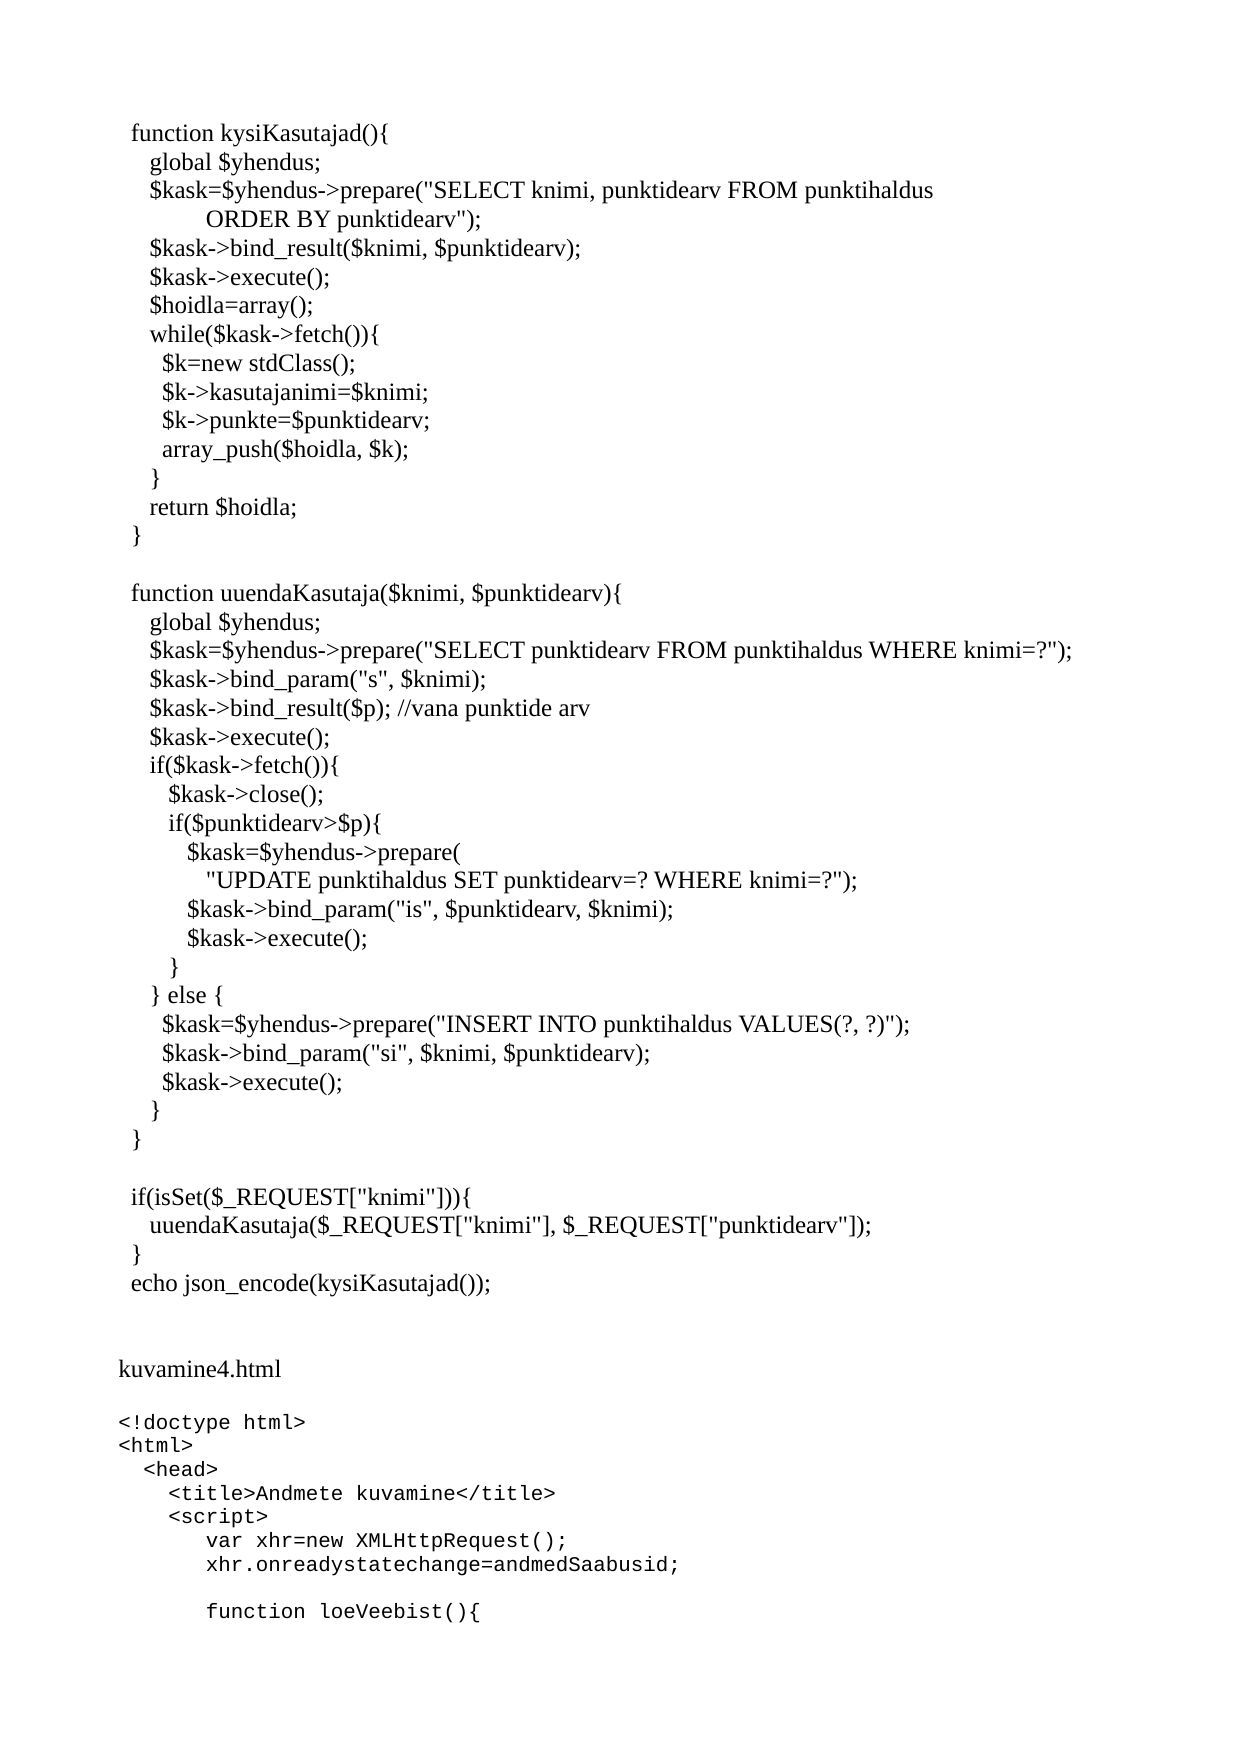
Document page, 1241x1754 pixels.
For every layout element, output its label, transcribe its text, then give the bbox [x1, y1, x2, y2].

text <head> [118, 1459, 1122, 1483]
text uuendaKasutaja($_REQUEST["knimi"], $_REQUEST["punktidearv"]); [118, 1211, 1122, 1239]
text array_push($hoidla, $k); [118, 434, 1122, 463]
text echo json_encode(kysiKasutajad()); [118, 1268, 1122, 1297]
text $kask=$yhendus->prepare("SELECT knimi, punktidearv FROM punktihaldus [118, 176, 1122, 204]
text "UPDATE punktihaldus SET punktidearv=? WHERE knimi=?"); [118, 866, 1122, 894]
text $kask->bind_param("si", $knimi, $punktidearv); [118, 1038, 1122, 1067]
text $kask=$yhendus->prepare("SELECT punktidearv FROM punktihaldus WHERE knimi=?"); [118, 636, 1122, 664]
text $kask->execute(); [118, 262, 1122, 291]
text function loeVeebist(){ [118, 1601, 1122, 1625]
text kuvamine4.html [118, 1354, 1122, 1383]
text } [118, 1096, 1122, 1124]
text $kask=$yhendus->prepare( [118, 837, 1122, 866]
text } else { [118, 981, 1122, 1009]
text while($kask->fetch()){ [118, 319, 1122, 348]
text $kask->bind_result($knimi, $punktidearv); [118, 233, 1122, 262]
text $kask=$yhendus->prepare("INSERT INTO punktihaldus VALUES(?, ?)"); [118, 1009, 1122, 1038]
text <!doctype html> [118, 1412, 1122, 1436]
text function uuendaKasutaja($knimi, $punktidearv){ [118, 578, 1122, 607]
text } [118, 463, 1122, 492]
text } [118, 1239, 1122, 1268]
text return $hoidla; [118, 492, 1122, 521]
text if(isSet($_REQUEST["knimi"])){ [118, 1182, 1122, 1211]
text $kask->bind_result($p); //vana punktide arv [118, 693, 1122, 722]
text } [118, 952, 1122, 981]
text $kask->bind_param("is", $punktidearv, $knimi); [118, 894, 1122, 923]
text global $yhendus; [118, 147, 1122, 176]
text <html> [118, 1436, 1122, 1459]
text } [118, 1124, 1122, 1153]
text $k->punkte=$punktidearv; [118, 406, 1122, 434]
text xhr.onreadystatechange=andmedSaabusid; [118, 1554, 1122, 1577]
text $kask->execute(); [118, 1067, 1122, 1096]
text $kask->execute(); [118, 923, 1122, 952]
text <script> [118, 1506, 1122, 1530]
text <title>Andmete kuvamine</title> [118, 1483, 1122, 1506]
text $kask->close(); [118, 779, 1122, 808]
text var xhr=new XMLHttpRequest(); [118, 1530, 1122, 1554]
text if($kask->fetch()){ [118, 751, 1122, 779]
text $kask->execute(); [118, 722, 1122, 751]
text } [118, 521, 1122, 549]
text ORDER BY punktidearv"); [118, 204, 1122, 233]
text global $yhendus; [118, 607, 1122, 636]
text $hoidla=array(); [118, 291, 1122, 319]
text $k=new stdClass(); [118, 348, 1122, 377]
text function kysiKasutajad(){ [118, 118, 1122, 147]
text $kask->bind_param("s", $knimi); [118, 664, 1122, 693]
text $k->kasutajanimi=$knimi; [118, 377, 1122, 406]
text if($punktidearv>$p){ [118, 808, 1122, 837]
